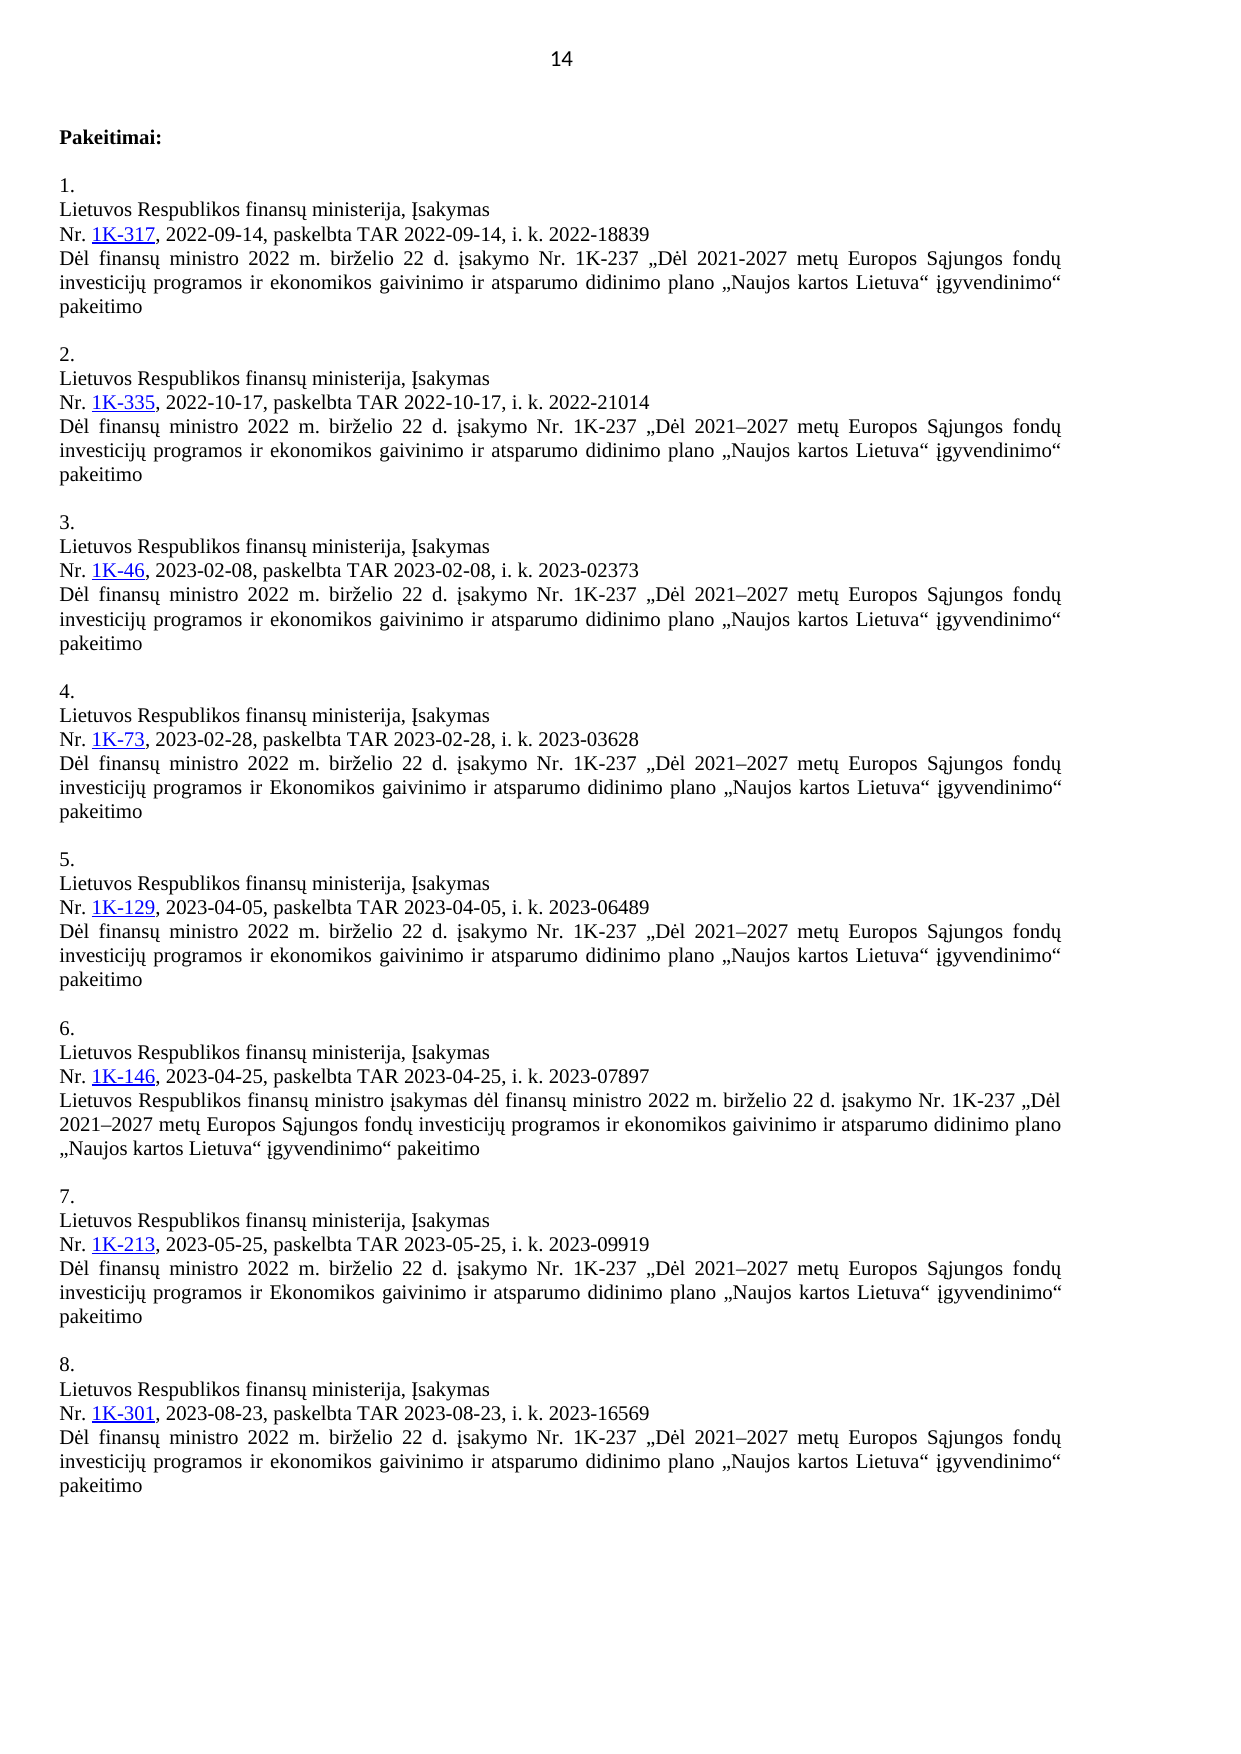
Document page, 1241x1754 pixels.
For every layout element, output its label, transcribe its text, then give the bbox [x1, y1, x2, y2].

text Dėl finansų ministro 2022 m. birželio 22 d. įsakymo Nr. 1K-237 „Dėl 2021–2027 metų Europos Sąjungos fondų investicijų programos ir ekonomikos gaivinimo ir atsparumo didinimo plano „Naujos kartos Lietuva“ įgyvendinimo“ pakeitimo [59, 1424, 1063, 1497]
text Lietuvos Respublikos finansų ministerija, Įsakymas [59, 1208, 1063, 1232]
text 2. [59, 342, 1063, 366]
text Lietuvos Respublikos finansų ministerija, Įsakymas [59, 1039, 1063, 1064]
text Nr. 1K-46, 2023-02-08, paskelbta TAR 2023-02-08, i. k. 2023-02373 [59, 558, 1063, 582]
text 1. [59, 173, 1063, 197]
text 5. [59, 847, 1063, 871]
text Dėl finansų ministro 2022 m. birželio 22 d. įsakymo Nr. 1K-237 „Dėl 2021–2027 metų Europos Sąjungos fondų investicijų programos ir Ekonomikos gaivinimo ir atsparumo didinimo plano „Naujos kartos Lietuva“ įgyvendinimo“ pakeitimo [59, 751, 1063, 823]
text Dėl finansų ministro 2022 m. birželio 22 d. įsakymo Nr. 1K-237 „Dėl 2021–2027 metų Europos Sąjungos fondų investicijų programos ir ekonomikos gaivinimo ir atsparumo didinimo plano „Naujos kartos Lietuva“ įgyvendinimo“ pakeitimo [59, 414, 1063, 486]
text Dėl finansų ministro 2022 m. birželio 22 d. įsakymo Nr. 1K-237 „Dėl 2021-2027 metų Europos Sąjungos fondų investicijų programos ir ekonomikos gaivinimo ir atsparumo didinimo plano „Naujos kartos Lietuva“ įgyvendinimo“ pakeitimo [59, 246, 1063, 318]
text Nr. 1K-335, 2022-10-17, paskelbta TAR 2022-10-17, i. k. 2022-21014 [59, 390, 1063, 414]
text 3. [59, 510, 1063, 534]
text 8. [59, 1352, 1063, 1376]
text Nr. 1K-317, 2022-09-14, paskelbta TAR 2022-09-14, i. k. 2022-18839 [59, 221, 1063, 246]
text Dėl finansų ministro 2022 m. birželio 22 d. įsakymo Nr. 1K-237 „Dėl 2021–2027 metų Europos Sąjungos fondų investicijų programos ir ekonomikos gaivinimo ir atsparumo didinimo plano „Naujos kartos Lietuva“ įgyvendinimo“ pakeitimo [59, 582, 1063, 654]
text Nr. 1K-129, 2023-04-05, paskelbta TAR 2023-04-05, i. k. 2023-06489 [59, 895, 1063, 919]
text Dėl finansų ministro 2022 m. birželio 22 d. įsakymo Nr. 1K-237 „Dėl 2021–2027 metų Europos Sąjungos fondų investicijų programos ir ekonomikos gaivinimo ir atsparumo didinimo plano „Naujos kartos Lietuva“ įgyvendinimo“ pakeitimo [59, 919, 1063, 991]
text Nr. 1K-146, 2023-04-25, paskelbta TAR 2023-04-25, i. k. 2023-07897 [59, 1064, 1063, 1088]
text Lietuvos Respublikos finansų ministerija, Įsakymas [59, 197, 1063, 221]
text Lietuvos Respublikos finansų ministerija, Įsakymas [59, 703, 1063, 727]
text Nr. 1K-213, 2023-05-25, paskelbta TAR 2023-05-25, i. k. 2023-09919 [59, 1232, 1063, 1256]
text 6. [59, 1016, 1063, 1039]
text Lietuvos Respublikos finansų ministerija, Įsakymas [59, 1376, 1063, 1401]
text 4. [59, 679, 1063, 703]
text Nr. 1K-301, 2023-08-23, paskelbta TAR 2023-08-23, i. k. 2023-16569 [59, 1401, 1063, 1424]
text Lietuvos Respublikos finansų ministerija, Įsakymas [59, 871, 1063, 895]
text Lietuvos Respublikos finansų ministro įsakymas dėl finansų ministro 2022 m. birželio 22 d. įsakymo Nr. 1K-237 „Dėl 2021–2027 metų Europos Sąjungos fondų investicijų programos ir ekonomikos gaivinimo ir atsparumo didinimo plano „Naujos kartos Lietuva“ įgyvendinimo“ pakeitimo [59, 1088, 1063, 1160]
text Lietuvos Respublikos finansų ministerija, Įsakymas [59, 366, 1063, 390]
text Lietuvos Respublikos finansų ministerija, Įsakymas [59, 534, 1063, 558]
text Nr. 1K-73, 2023-02-28, paskelbta TAR 2023-02-28, i. k. 2023-03628 [59, 727, 1063, 751]
text 7. [59, 1184, 1063, 1208]
text Dėl finansų ministro 2022 m. birželio 22 d. įsakymo Nr. 1K-237 „Dėl 2021–2027 metų Europos Sąjungos fondų investicijų programos ir Ekonomikos gaivinimo ir atsparumo didinimo plano „Naujos kartos Lietuva“ įgyvendinimo“ pakeitimo [59, 1256, 1063, 1328]
text Pakeitimai: [59, 125, 1063, 149]
